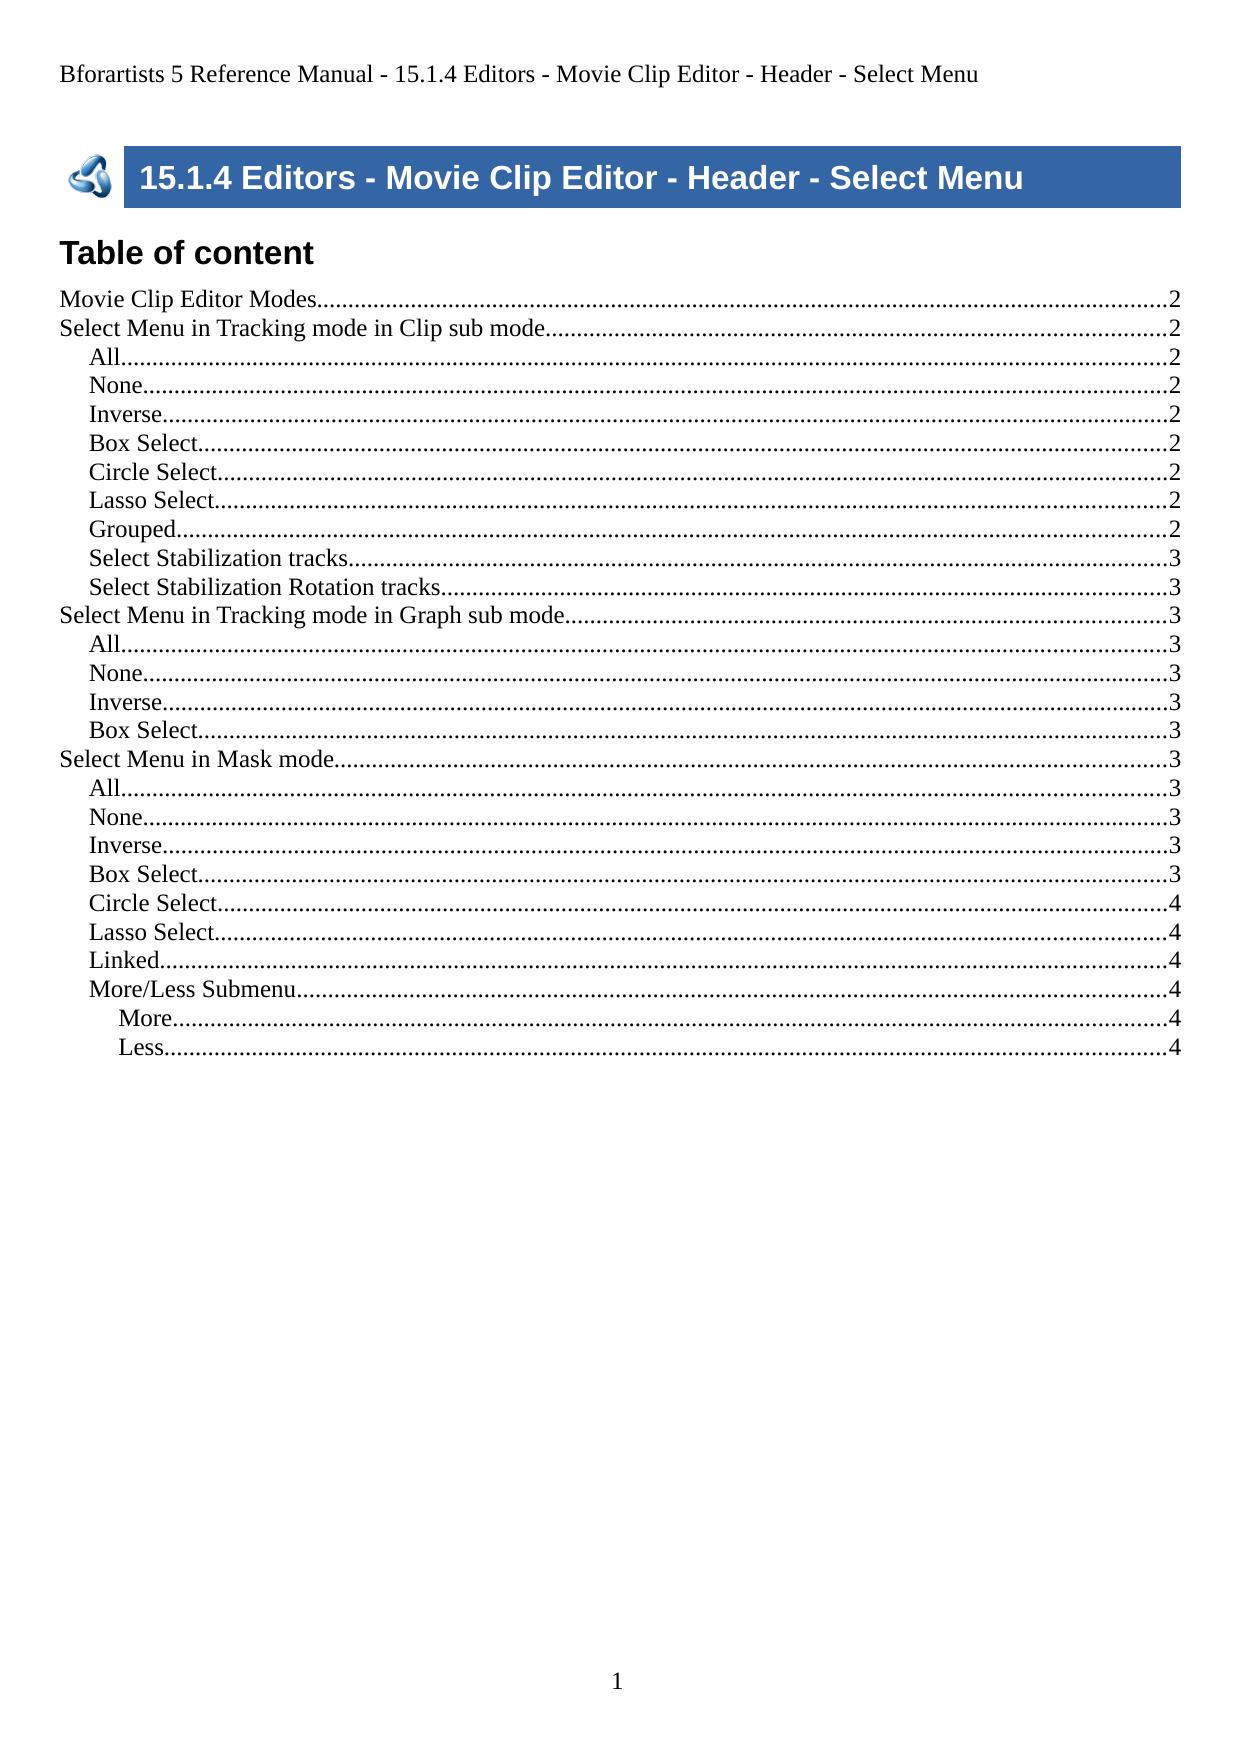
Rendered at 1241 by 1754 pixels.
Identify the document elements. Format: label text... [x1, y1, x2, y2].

text More 4 [118, 1003, 1181, 1032]
text All 3 [88, 773, 1181, 802]
table_header 15.1.4 Editors - Movie Clip Editor - Header - Select Menu [124, 146, 1181, 208]
text Lasso Select 4 [88, 917, 1181, 945]
table_header [59, 146, 124, 208]
text Inverse 2 [88, 399, 1181, 428]
text Inverse 3 [88, 687, 1181, 715]
text Movie Clip Editor Modes 2 [59, 284, 1181, 313]
text Circle Select 4 [88, 888, 1181, 917]
text Select Menu in Tracking mode in Clip sub mode 2 [59, 313, 1181, 342]
text None 2 [88, 370, 1181, 399]
subtitle Table of content [59, 233, 1181, 272]
text All 3 [88, 629, 1181, 658]
text Less 4 [118, 1032, 1181, 1060]
text More/Less Submenu 4 [88, 974, 1181, 1003]
text Grouped 2 [88, 514, 1181, 543]
text All 2 [88, 342, 1181, 370]
text Box Select 3 [88, 859, 1181, 888]
text Select Menu in Mask mode 3 [59, 744, 1181, 773]
text None 3 [88, 802, 1181, 830]
text Lasso Select 2 [88, 485, 1181, 514]
text Select Stabilization Rotation tracks 3 [88, 572, 1181, 600]
text Select Stabilization tracks 3 [88, 543, 1181, 572]
text None 3 [88, 658, 1181, 687]
text Box Select 3 [88, 715, 1181, 744]
text Linked 4 [88, 945, 1181, 974]
text Select Menu in Tracking mode in Graph sub mode 3 [59, 600, 1181, 629]
text Box Select 2 [88, 428, 1181, 457]
picture [65, 152, 114, 201]
text Circle Select 2 [88, 457, 1181, 485]
text Inverse 3 [88, 830, 1181, 859]
